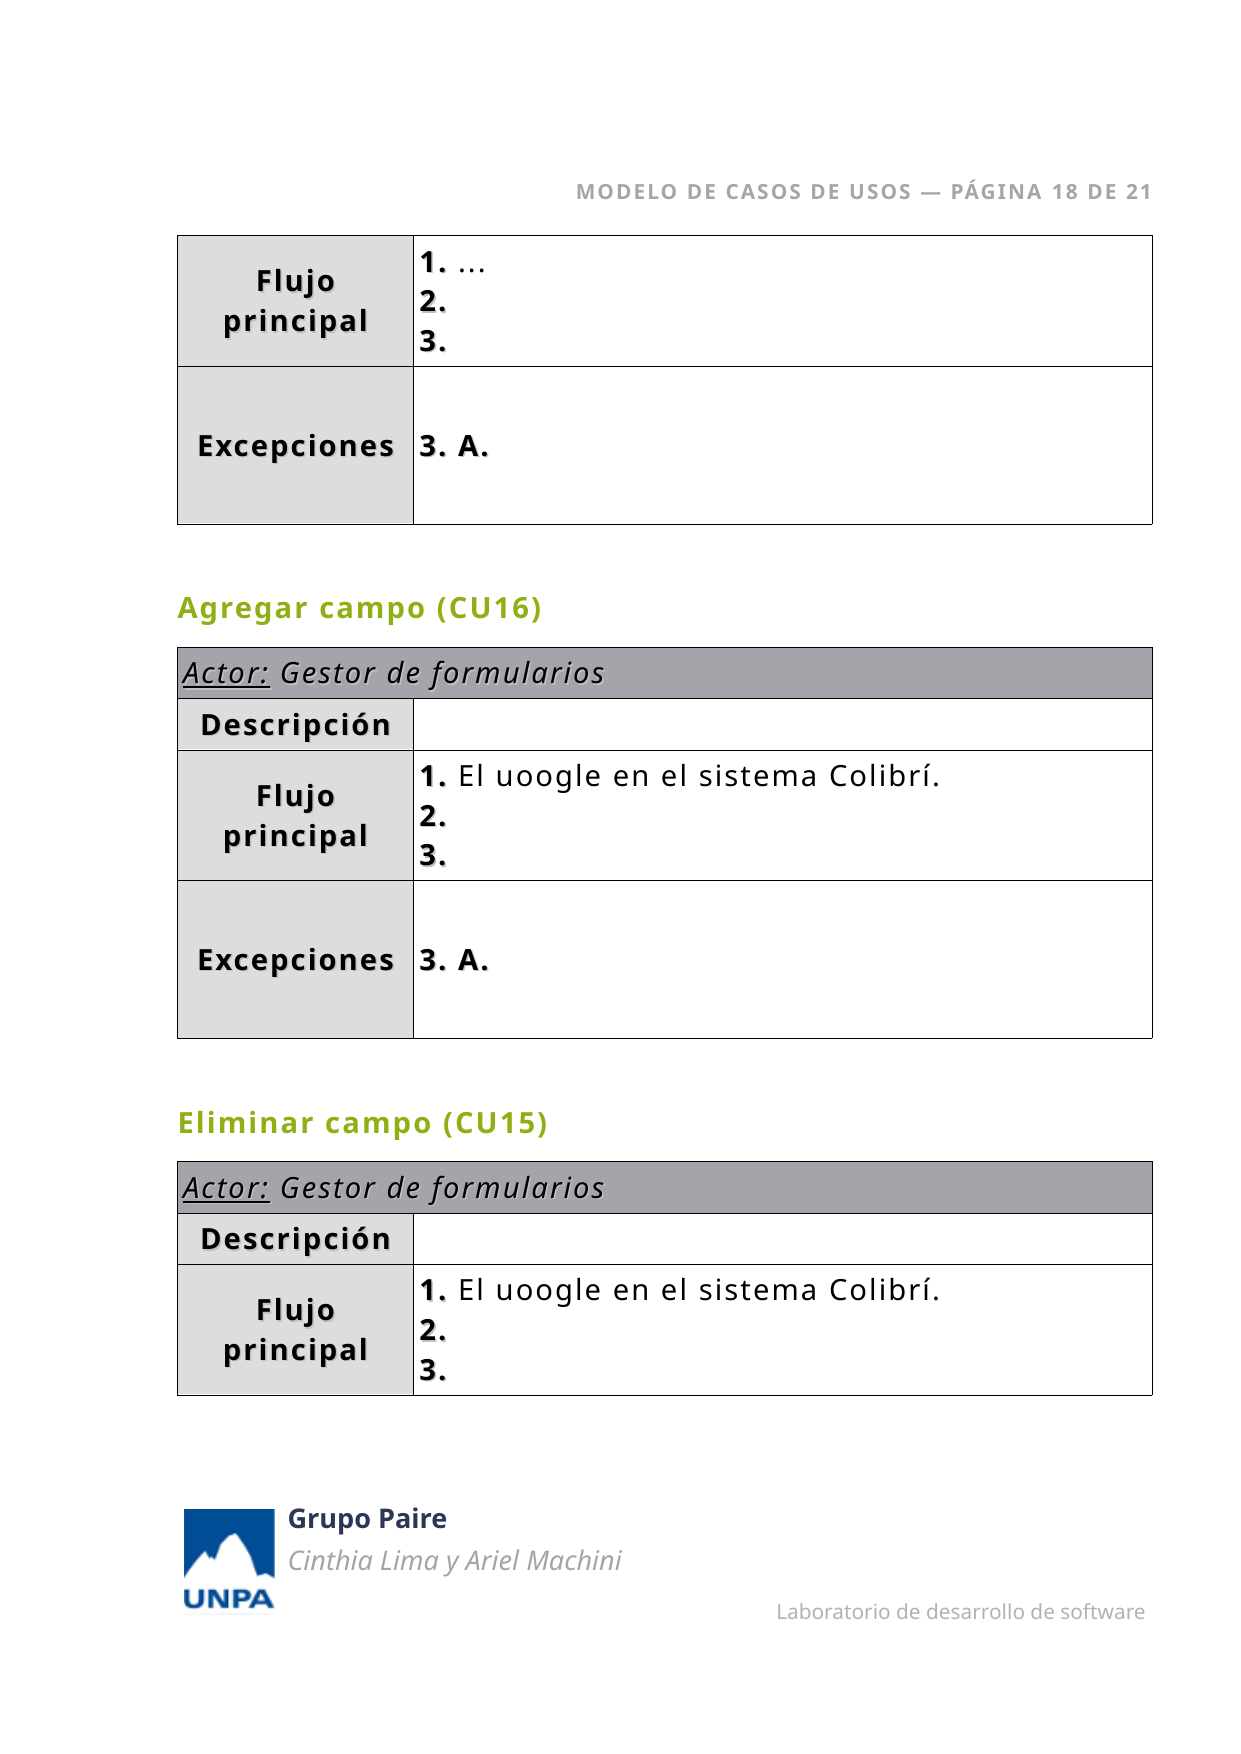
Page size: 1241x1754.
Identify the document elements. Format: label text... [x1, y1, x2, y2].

text Agregar campo (CU16) [177, 587, 1152, 627]
table_cell Excepciones [178, 881, 413, 1038]
table_cell 3. A. [414, 367, 1152, 523]
table_cell 3. A. [414, 881, 1152, 1038]
table_cell 1. El uoogle en el sistema Colibrí. 2. 3. [414, 751, 1152, 880]
text Eliminar campo (CU15) [177, 1102, 1152, 1142]
table_cell 1. ... 2. 3. [414, 236, 1152, 366]
table_cell Flujo principal [178, 236, 413, 366]
table_cell [414, 699, 1152, 749]
picture [184, 1509, 275, 1615]
table_cell [414, 1214, 1152, 1264]
table_cell 1. El uoogle en el sistema Colibrí. 2. 3. [414, 1265, 1152, 1394]
table_cell Excepciones [178, 367, 413, 523]
table_cell Descripción [178, 1214, 413, 1264]
table_cell Descripción [178, 699, 413, 749]
table_header Actor: Gestor de formularios [178, 1162, 1152, 1213]
table_header Actor: Gestor de formularios [178, 648, 1152, 698]
table_cell Flujo principal [178, 751, 413, 880]
table_cell Flujo principal [178, 1265, 413, 1394]
